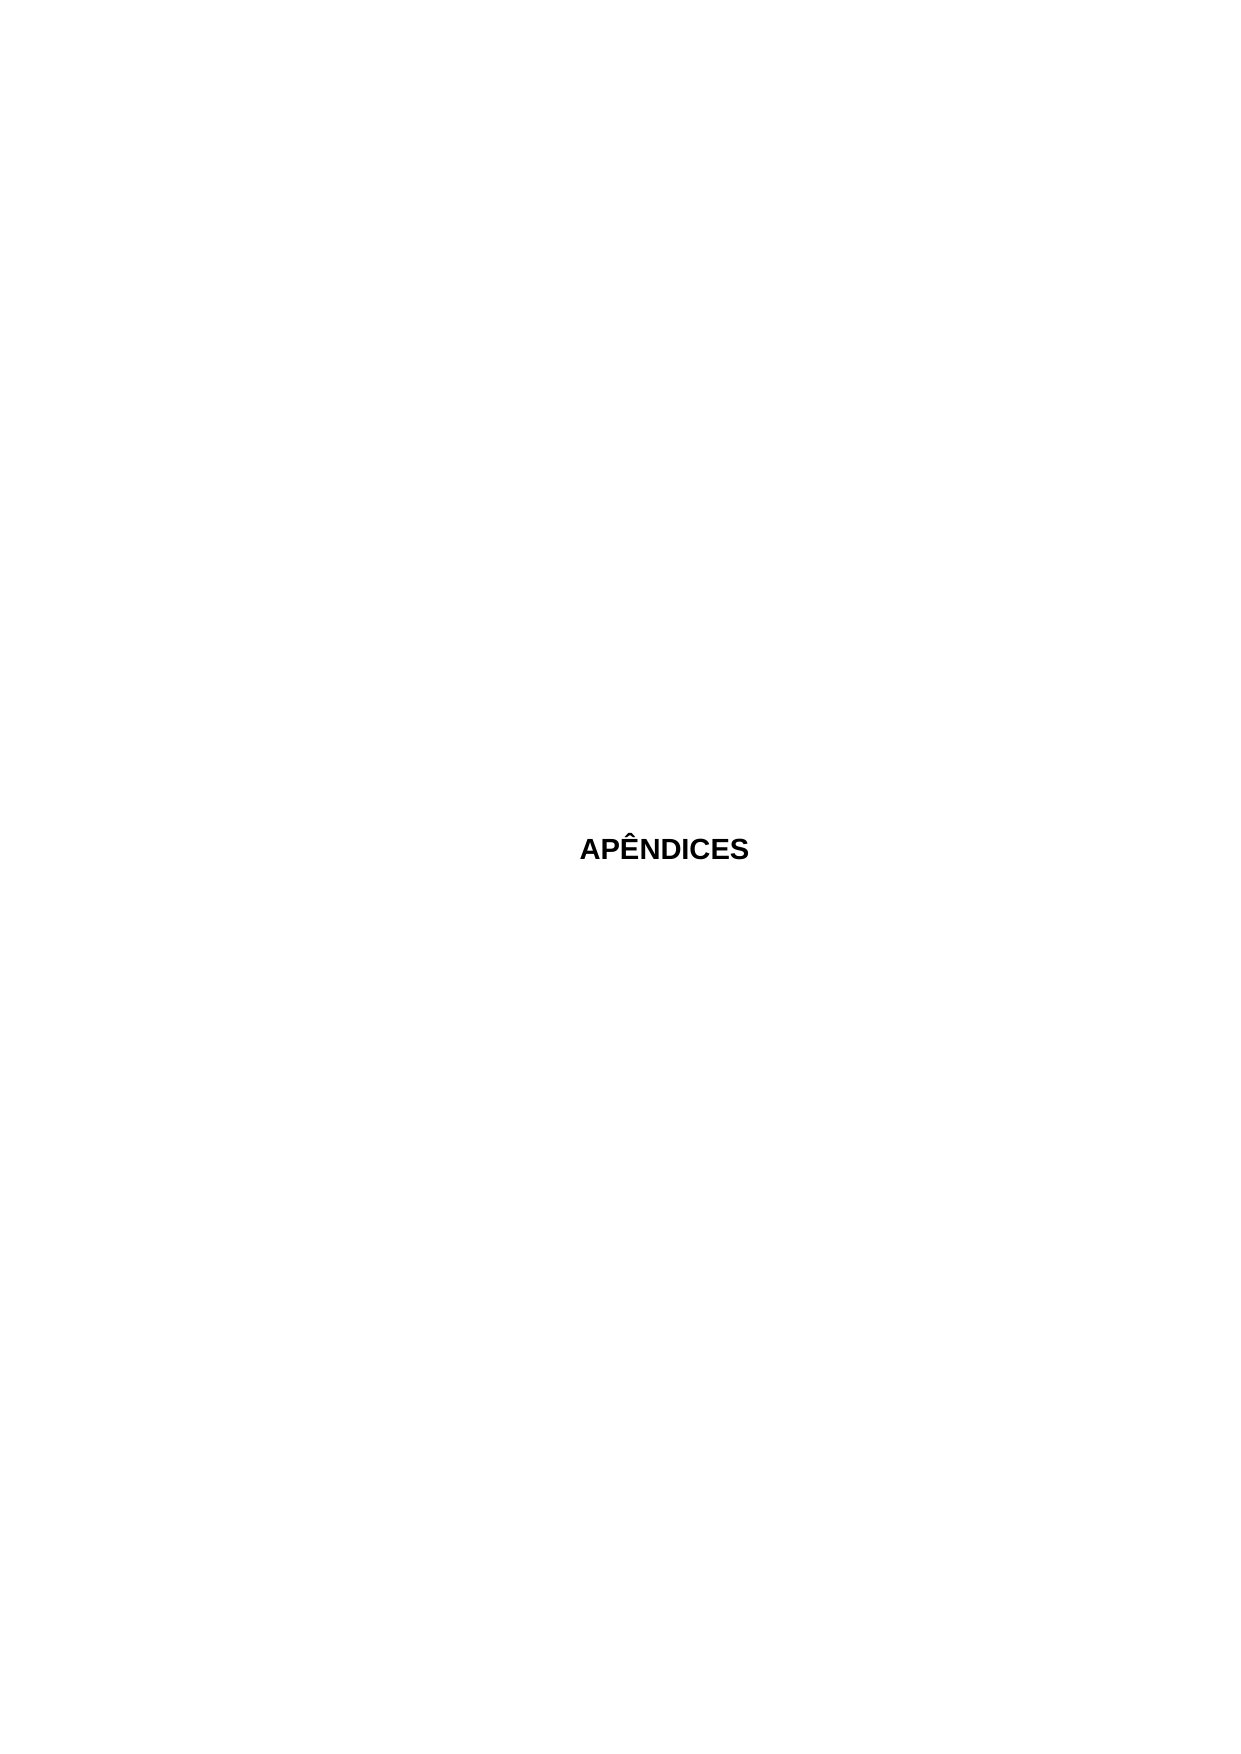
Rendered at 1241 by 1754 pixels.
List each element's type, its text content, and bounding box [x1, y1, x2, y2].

subtitle APÊNDICES [177, 833, 1122, 865]
